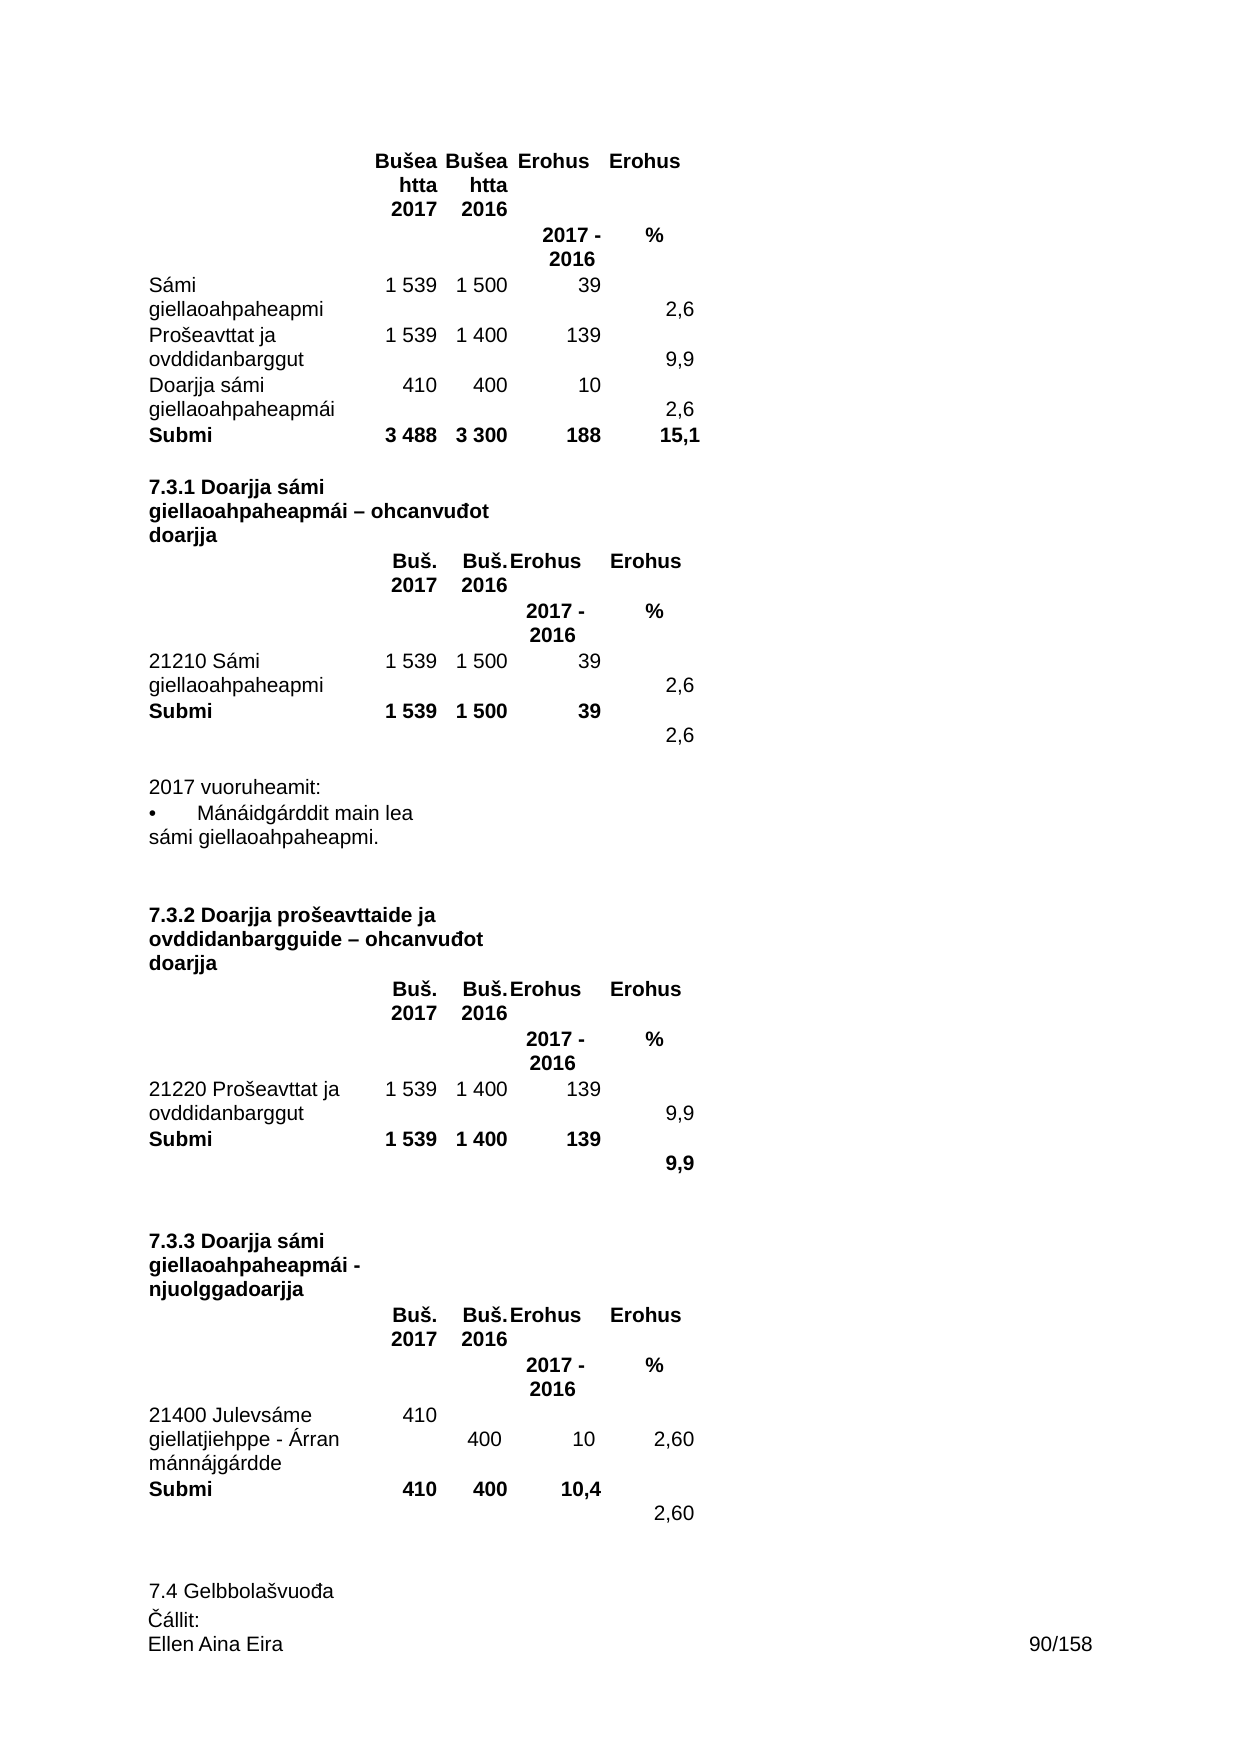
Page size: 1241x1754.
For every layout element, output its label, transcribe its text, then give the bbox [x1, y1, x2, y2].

table_cell [933, 1026, 1038, 1076]
table_cell [933, 1352, 1038, 1402]
table_cell [368, 448, 438, 474]
table_cell [701, 1402, 806, 1476]
table_cell [1038, 1552, 1093, 1578]
table_cell [933, 774, 1038, 800]
table_cell [806, 1578, 871, 1604]
table_cell [438, 598, 508, 648]
table_cell 2,60 [602, 1402, 701, 1476]
table_cell [438, 1176, 508, 1202]
table_cell 2017 - 2016 [509, 1026, 602, 1076]
table_cell [701, 448, 806, 474]
table_cell [602, 1202, 701, 1228]
table_cell Submi [148, 698, 367, 748]
table_cell [871, 1228, 933, 1302]
table_cell 1 539 [368, 322, 438, 372]
table_cell [701, 1228, 806, 1302]
table_cell Erohus [509, 548, 602, 598]
table_cell [1038, 272, 1093, 322]
table_cell [701, 1202, 806, 1228]
table_cell [509, 448, 602, 474]
table_cell [871, 272, 933, 322]
table_cell [933, 1526, 1038, 1552]
table_cell [806, 698, 871, 748]
table_cell [509, 800, 602, 850]
table_cell 3 300 [438, 422, 508, 448]
table_cell 400 [438, 372, 508, 422]
table_cell [871, 1352, 933, 1402]
table_cell [806, 902, 871, 976]
table_cell [368, 1526, 438, 1552]
table_cell [1038, 1402, 1093, 1476]
table_cell [509, 1552, 602, 1578]
table_cell 39 [509, 648, 602, 698]
table_cell 1 539 [368, 1076, 438, 1126]
table_cell [1038, 148, 1093, 222]
table_cell [1038, 748, 1093, 774]
table_cell [933, 800, 1038, 850]
table_cell [933, 1176, 1038, 1202]
table_cell [871, 1578, 933, 1604]
table_cell [1038, 1578, 1093, 1604]
table_cell [806, 1302, 871, 1352]
table_cell [701, 774, 806, 800]
table_cell [871, 1526, 933, 1552]
table_cell [148, 1026, 367, 1076]
table_cell [1038, 1476, 1093, 1526]
table_cell 7.3.3 Doarjja sámi giellaoahpaheapmái - njuolggadoarjja [148, 1228, 367, 1302]
table_cell [933, 1126, 1038, 1176]
table_cell [602, 448, 701, 474]
table_cell [368, 1202, 438, 1228]
table_cell [701, 148, 806, 222]
table_cell [871, 1176, 933, 1202]
table_cell [701, 322, 806, 372]
table_cell % [602, 1026, 701, 1076]
table_cell [438, 774, 508, 800]
table_cell [806, 1402, 871, 1476]
table_cell [806, 1526, 871, 1552]
table_cell [148, 448, 367, 474]
table_cell [933, 1402, 1038, 1476]
table_cell [933, 474, 1038, 548]
table_cell [368, 1578, 438, 1604]
table_cell 7.3.2 Doarjja prošeavttaide ja ovddidanbargguide – ohcanvuđot doarjja [148, 902, 508, 976]
table_cell Buš. 2016 [438, 976, 508, 1026]
table_cell [933, 148, 1038, 222]
table_cell 410 [368, 1402, 438, 1476]
table_cell [148, 1302, 367, 1352]
table_cell Submi [148, 1126, 367, 1176]
table_cell 9,9 [602, 1076, 701, 1126]
table_cell Buš. 2016 [438, 1302, 508, 1352]
table_cell [1038, 1352, 1093, 1402]
table_cell [871, 448, 933, 474]
table_cell [1038, 372, 1093, 422]
table_cell [871, 1076, 933, 1126]
table_cell [602, 1578, 701, 1604]
table_cell Buš. 2017 [368, 976, 438, 1026]
table_cell 10,4 [509, 1476, 602, 1526]
table_cell [602, 800, 701, 850]
table_cell Buš. 2017 [368, 1302, 438, 1352]
table_cell 1 500 [438, 698, 508, 748]
table_cell [701, 876, 806, 902]
table_cell [1038, 1228, 1093, 1302]
table_cell [701, 1526, 806, 1552]
table_cell [701, 1552, 806, 1578]
table_cell Bušeahtta 2016 [438, 148, 508, 222]
table_cell [602, 1176, 701, 1202]
table_cell [933, 1202, 1038, 1228]
table_cell [509, 774, 602, 800]
table_cell [1038, 800, 1093, 850]
table_cell [148, 148, 367, 222]
table_cell [701, 902, 806, 976]
table_cell Erohus [602, 1302, 701, 1352]
table_cell Erohus [602, 148, 701, 222]
table_cell Prošeavttat ja ovddidanbarggut [148, 322, 367, 372]
table_cell [438, 1202, 508, 1228]
table_cell 400 [438, 1402, 508, 1476]
table_cell [933, 1552, 1038, 1578]
table_cell Buš. 2017 [368, 548, 438, 598]
table_cell [602, 876, 701, 902]
table_cell [368, 1552, 438, 1578]
table_cell [148, 1552, 367, 1578]
table_cell [148, 876, 367, 902]
table_cell [1038, 474, 1093, 548]
table_cell [701, 1476, 806, 1526]
table_cell [148, 598, 367, 648]
table_cell [602, 1228, 701, 1302]
table_header [136, 148, 1104, 1604]
table_cell [806, 850, 871, 876]
table_cell [933, 876, 1038, 902]
table_cell [1038, 850, 1093, 876]
table_cell Erohus [602, 548, 701, 598]
table_cell [871, 850, 933, 876]
table_cell 2017 - 2016 [509, 598, 602, 648]
table_cell [1038, 1202, 1093, 1228]
table_cell 10 [509, 1402, 602, 1476]
table_cell [1038, 876, 1093, 902]
table_cell [933, 748, 1038, 774]
table_cell 7.4 Gelbbolašvuođa [148, 1578, 367, 1604]
table_cell [871, 1402, 933, 1476]
table_cell [871, 148, 933, 222]
table_cell 1 400 [438, 1076, 508, 1126]
table_cell [933, 448, 1038, 474]
table_cell 1 500 [438, 648, 508, 698]
table_cell [933, 548, 1038, 598]
table_cell [438, 1526, 508, 1552]
table_cell [701, 698, 806, 748]
table_cell [701, 648, 806, 698]
table_cell [701, 272, 806, 322]
table_cell [806, 272, 871, 322]
table_cell % [602, 222, 701, 272]
table_cell [148, 748, 367, 774]
table_cell [1038, 598, 1093, 648]
table_cell [806, 1552, 871, 1578]
table_cell 1 500 [438, 272, 508, 322]
table_cell [148, 1202, 367, 1228]
table_cell 21400 Julevsáme giellatjiehppe - Árran mánnájgárdde [148, 1402, 367, 1476]
table_cell [438, 1228, 508, 1302]
table_cell [806, 372, 871, 422]
table_cell [871, 698, 933, 748]
table_cell [871, 748, 933, 774]
table_cell [871, 648, 933, 698]
table_cell [701, 474, 806, 548]
table_cell [806, 598, 871, 648]
table_cell [871, 1476, 933, 1526]
table_cell [509, 1578, 602, 1604]
table_cell Buš. 2016 [438, 548, 508, 598]
table_cell [438, 800, 508, 850]
table_cell [148, 1526, 367, 1552]
table_cell [933, 1076, 1038, 1126]
table_cell [806, 322, 871, 372]
table_cell 15,1 [602, 422, 701, 448]
table_cell [806, 474, 871, 548]
table_cell [806, 222, 871, 272]
table_cell [871, 1552, 933, 1578]
table_cell 2,6 [602, 372, 701, 422]
table_cell [806, 1076, 871, 1126]
table_cell [871, 902, 933, 976]
table_cell [871, 1202, 933, 1228]
table_cell [871, 976, 933, 1026]
table_cell [602, 748, 701, 774]
table_cell [148, 850, 367, 876]
table_cell [871, 1302, 933, 1352]
table_cell [509, 850, 602, 876]
table_cell [368, 1352, 438, 1402]
table_cell Submi [148, 422, 367, 448]
table_cell [1038, 222, 1093, 272]
table_cell [701, 1302, 806, 1352]
table_cell [701, 222, 806, 272]
table_cell [806, 1176, 871, 1202]
table_cell Bušeahtta 2017 [368, 148, 438, 222]
table_cell Doarjja sámi giellaoahpaheapmái [148, 372, 367, 422]
table_cell [933, 648, 1038, 698]
table_cell [368, 222, 438, 272]
table_cell [1038, 774, 1093, 800]
table_cell [933, 598, 1038, 648]
table_cell 410 [368, 372, 438, 422]
table_cell 9,9 [602, 1126, 701, 1176]
table_cell [871, 222, 933, 272]
table_cell [933, 372, 1038, 422]
table_cell Submi [148, 1476, 367, 1526]
table_cell [1038, 548, 1093, 598]
table_cell [701, 1578, 806, 1604]
table_cell [871, 876, 933, 902]
table_cell [1038, 902, 1093, 976]
table_cell [1038, 422, 1093, 448]
table_cell Sámi giellaoahpaheapmi [148, 272, 367, 322]
table_cell [871, 548, 933, 598]
table_cell 7.3.1 Doarjja sámi giellaoahpaheapmái – ohcanvuđot doarjja [148, 474, 508, 548]
table_cell [806, 148, 871, 222]
table_cell [806, 1228, 871, 1302]
table_cell [1038, 1026, 1093, 1076]
table_cell [701, 1352, 806, 1402]
table_cell 139 [509, 322, 602, 372]
table_cell [1038, 698, 1093, 748]
table_cell 400 [438, 1476, 508, 1526]
table_cell [933, 850, 1038, 876]
table_cell [701, 748, 806, 774]
table_cell [1038, 1176, 1093, 1202]
table_cell [701, 1176, 806, 1202]
table_cell [368, 1228, 438, 1302]
table_cell Erohus [509, 976, 602, 1026]
table_cell [806, 422, 871, 448]
table_cell [438, 222, 508, 272]
table_cell • Mánáidgárddit main lea sámi giellaoahpaheapmi. [148, 800, 438, 850]
table_cell [509, 474, 602, 548]
table_cell [509, 1176, 602, 1202]
table_cell [1038, 1076, 1093, 1126]
table_cell [806, 1026, 871, 1076]
table_cell [806, 448, 871, 474]
table_cell [806, 774, 871, 800]
table_cell 1 400 [438, 1126, 508, 1176]
table_cell [602, 474, 701, 548]
table_cell [1038, 1526, 1093, 1552]
table_cell 1 400 [438, 322, 508, 372]
table_cell [933, 976, 1038, 1026]
table_cell [933, 322, 1038, 372]
table_cell 2,60 [602, 1476, 701, 1526]
table_cell [701, 1126, 806, 1176]
table_cell [1038, 976, 1093, 1026]
table_cell 410 [368, 1476, 438, 1526]
table_cell [701, 548, 806, 598]
table_cell [933, 1578, 1038, 1604]
table_cell 139 [509, 1076, 602, 1126]
table_cell [933, 422, 1038, 448]
table_cell 1 539 [368, 648, 438, 698]
table_cell Erohus [602, 976, 701, 1026]
table_cell [509, 902, 602, 976]
table_cell 1 539 [368, 1126, 438, 1176]
table_cell Erohus [509, 148, 602, 222]
table_cell [871, 372, 933, 422]
table_cell [509, 748, 602, 774]
table_cell [368, 876, 438, 902]
table_cell [438, 1552, 508, 1578]
table_cell [933, 272, 1038, 322]
table_cell [602, 1526, 701, 1552]
table_cell [871, 774, 933, 800]
table_cell [871, 598, 933, 648]
table_cell [806, 1352, 871, 1402]
table_cell [438, 748, 508, 774]
table_cell [148, 1176, 367, 1202]
table_cell [701, 1026, 806, 1076]
table_cell [509, 876, 602, 902]
table_cell [871, 422, 933, 448]
table_cell 3 488 [368, 422, 438, 448]
table_cell [871, 1126, 933, 1176]
table_cell [438, 1578, 508, 1604]
table_cell 188 [509, 422, 602, 448]
table_cell [438, 1026, 508, 1076]
table_cell [871, 322, 933, 372]
table_cell [368, 1026, 438, 1076]
table_cell [602, 774, 701, 800]
table_cell [368, 774, 438, 800]
table_cell [1038, 448, 1093, 474]
table_cell [509, 1526, 602, 1552]
table_cell [806, 800, 871, 850]
table_cell [701, 422, 806, 448]
table_cell [438, 448, 508, 474]
table_cell [806, 976, 871, 1026]
table_cell [933, 1476, 1038, 1526]
table_cell [933, 698, 1038, 748]
table_cell 2,6 [602, 272, 701, 322]
table_cell [368, 1176, 438, 1202]
table_cell [933, 1302, 1038, 1352]
table_cell [806, 1476, 871, 1526]
table_cell [1038, 1302, 1093, 1352]
table_cell [602, 902, 701, 976]
table_cell % [602, 1352, 701, 1402]
table_cell [509, 1202, 602, 1228]
table_cell [438, 850, 508, 876]
table_cell [701, 850, 806, 876]
table_cell [701, 372, 806, 422]
table_cell [806, 1202, 871, 1228]
table_cell 1 539 [368, 272, 438, 322]
table_cell Erohus [509, 1302, 602, 1352]
table_cell [871, 474, 933, 548]
table_cell [509, 1228, 602, 1302]
table_cell [806, 648, 871, 698]
table_cell [871, 1026, 933, 1076]
table_cell [368, 748, 438, 774]
table_cell 9,9 [602, 322, 701, 372]
table_cell [1038, 1126, 1093, 1176]
table_cell [701, 976, 806, 1026]
table_cell 2,6 [602, 648, 701, 698]
table_cell [438, 876, 508, 902]
table_cell [602, 850, 701, 876]
table_cell [602, 1552, 701, 1578]
table_cell 2017 - 2016 [509, 222, 602, 272]
table_cell 39 [509, 272, 602, 322]
table_cell [148, 976, 367, 1026]
table_cell % [602, 598, 701, 648]
table_cell 10 [509, 372, 602, 422]
table_cell [701, 598, 806, 648]
table_cell 2,6 [602, 698, 701, 748]
table_cell 21220 Prošeavttat ja ovddidanbarggut [148, 1076, 367, 1126]
table_cell [933, 902, 1038, 976]
table_cell 2017 - 2016 [509, 1352, 602, 1402]
table_cell [368, 850, 438, 876]
table_cell [368, 598, 438, 648]
table_cell 2017 vuoruheamit: [148, 774, 367, 800]
table_cell [148, 222, 367, 272]
table_cell [806, 748, 871, 774]
table_cell 1 539 [368, 698, 438, 748]
table_cell 39 [509, 698, 602, 748]
table_cell [148, 548, 367, 598]
table_cell [438, 1352, 508, 1402]
table_cell [701, 1076, 806, 1126]
table_cell [933, 1228, 1038, 1302]
table_cell [806, 548, 871, 598]
table_cell [1038, 322, 1093, 372]
table_cell [148, 1352, 367, 1402]
table_cell [701, 800, 806, 850]
table_cell [1038, 648, 1093, 698]
table_cell [871, 800, 933, 850]
table_cell 139 [509, 1126, 602, 1176]
table_cell [806, 876, 871, 902]
table_cell 21210 Sámi giellaoahpaheapmi [148, 648, 367, 698]
table_cell [806, 1126, 871, 1176]
table_cell [933, 222, 1038, 272]
